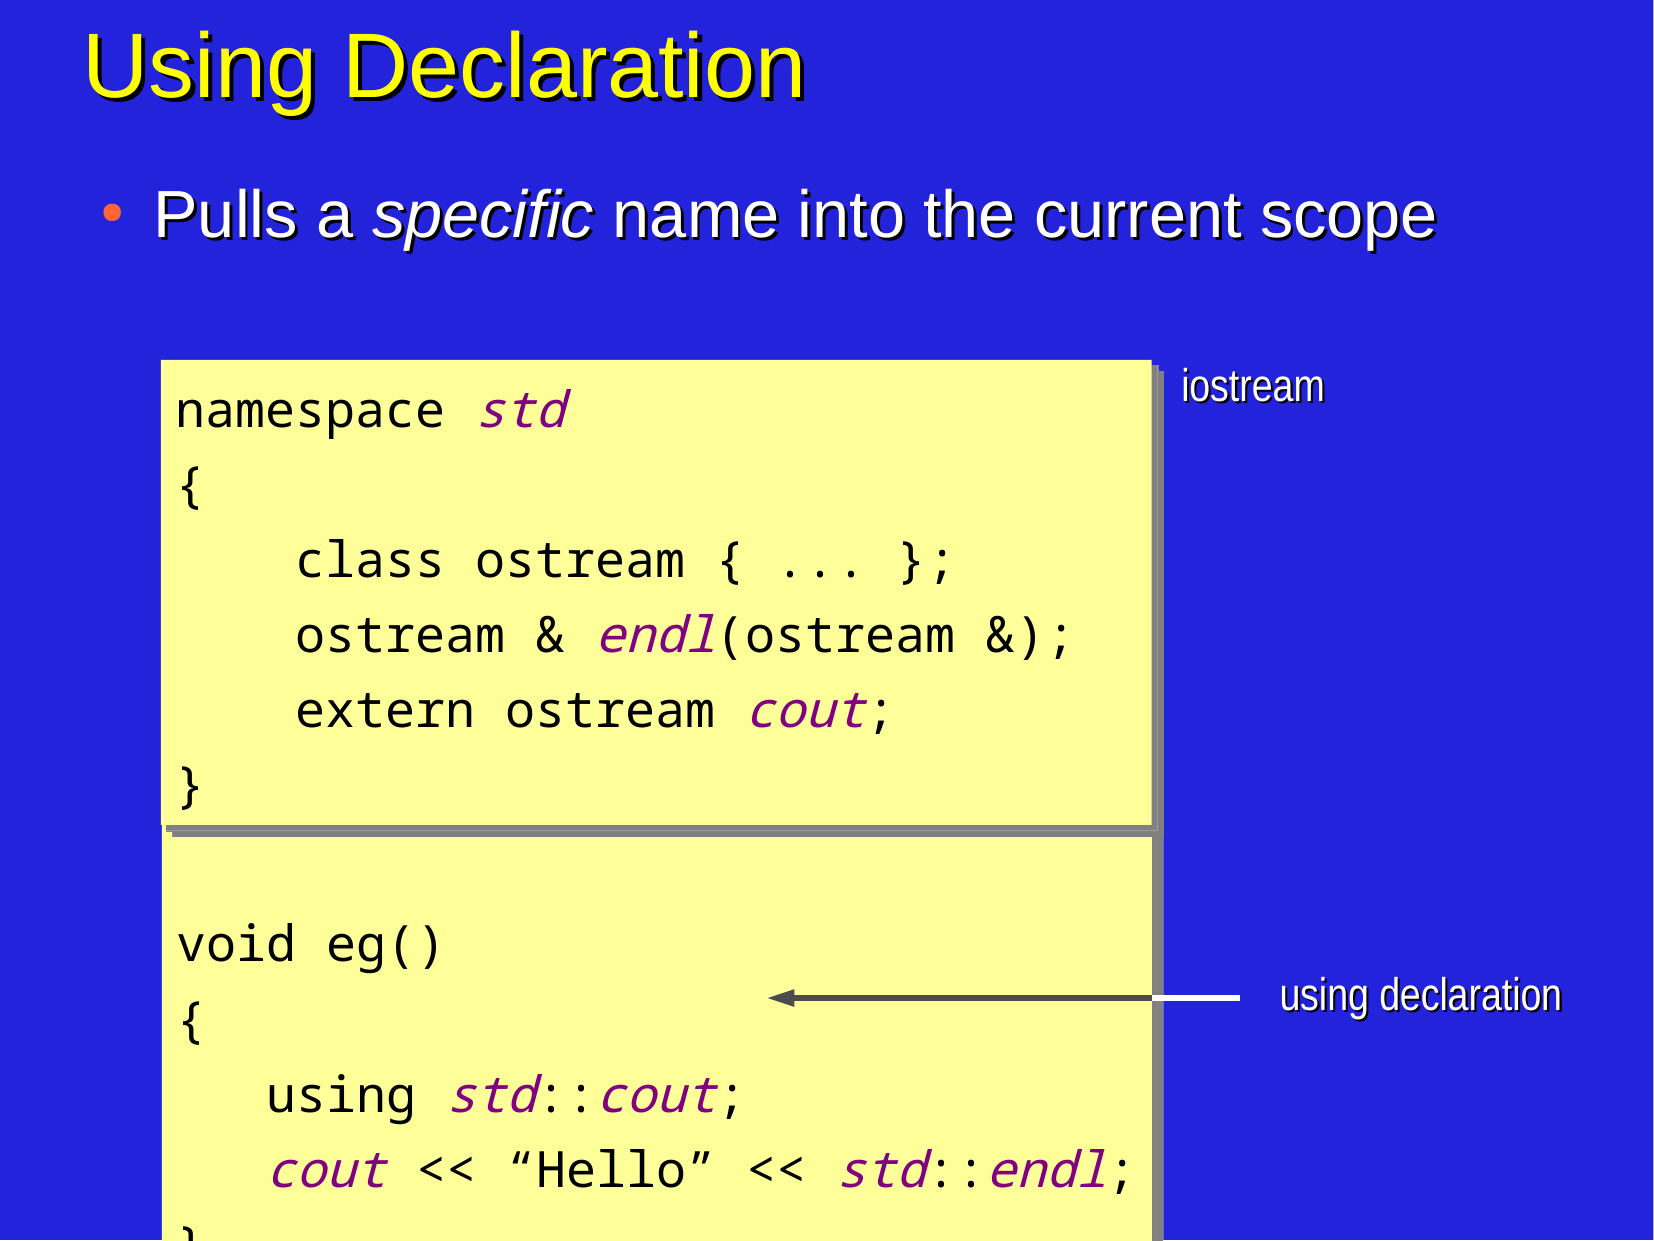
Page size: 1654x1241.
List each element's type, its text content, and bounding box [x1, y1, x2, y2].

title Using Declaration [82, 2, 1571, 130]
text_box #include <iostream> void eg() { using std::cout; cout << “Hello” << std::endl; } [161, 825, 1152, 1241]
list Pulls a specific name into the current scope [82, 177, 1571, 1182]
text_box iostream [1166, 347, 1405, 418]
text_box namespace std { class ostream { ... }; ostream & endl(ostream &); extern ostream cout; } [160, 359, 1152, 825]
text_box using declaration [1264, 956, 1654, 1027]
